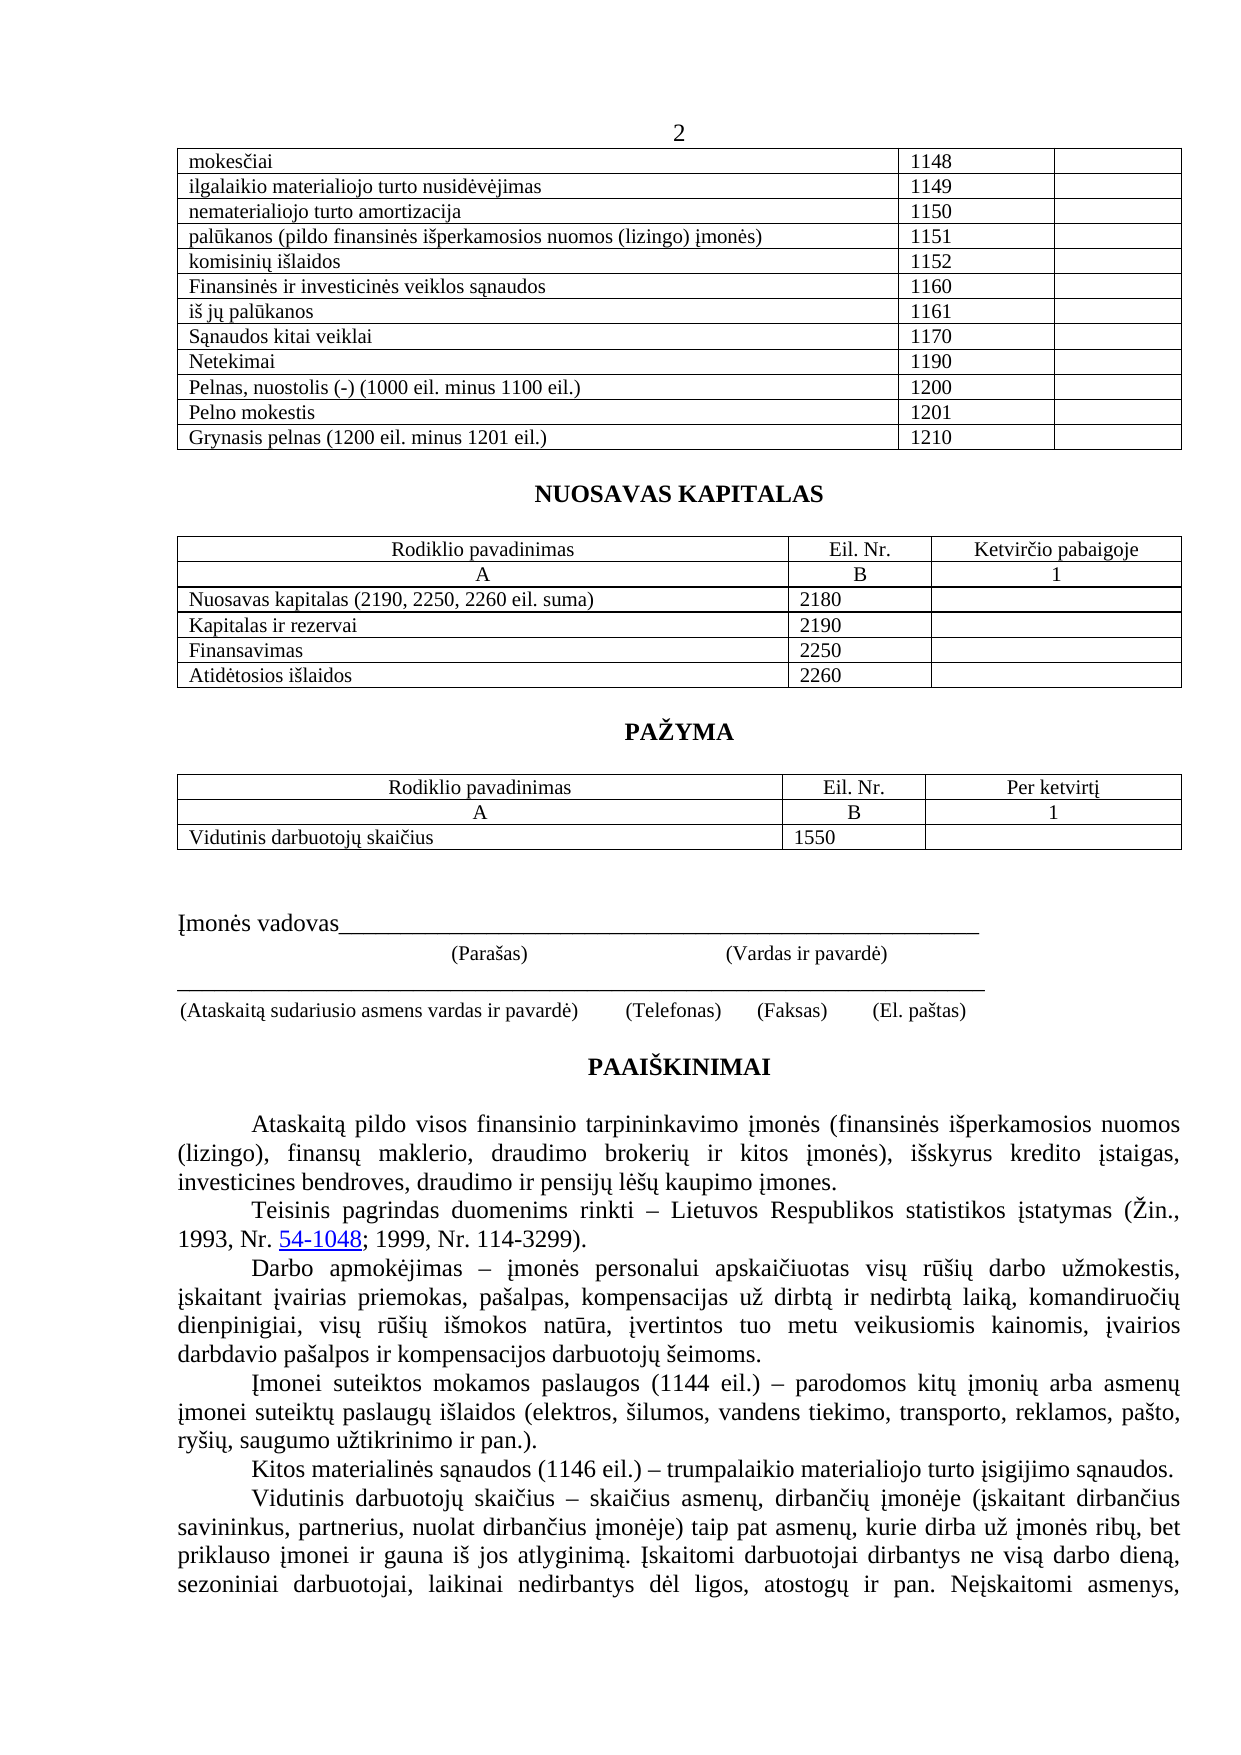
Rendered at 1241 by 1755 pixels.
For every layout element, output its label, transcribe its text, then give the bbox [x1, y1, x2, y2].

table_cell 2260 [789, 663, 931, 687]
text PAŽYMA [177, 717, 1181, 745]
text Nuosavas Kapitalas [177, 479, 1181, 507]
table_cell B [783, 800, 925, 824]
table_cell [1055, 375, 1181, 399]
table_cell A [178, 562, 788, 586]
table_cell Kapitalas ir rezervai [178, 613, 788, 637]
table_cell [1055, 174, 1181, 198]
table_cell [1055, 324, 1181, 348]
table_cell 1190 [899, 350, 1054, 373]
table_cell komisinių išlaidos [178, 249, 898, 273]
table_header Rodiklio pavadinimas [178, 537, 788, 561]
table_cell Pelnas, nuostolis (-) (1000 eil. minus 1100 eil.) [178, 375, 898, 399]
table_cell Finansinės ir investicinės veiklos sąnaudos [178, 274, 898, 298]
table_cell 2250 [789, 638, 931, 662]
table_cell Grynasis pelnas (1200 eil. minus 1201 eil.) [178, 425, 898, 449]
text Įmonės vadovas [177, 908, 1181, 937]
table_cell 2180 [789, 588, 931, 611]
table_cell mokesčiai [178, 149, 898, 173]
table_cell Nuosavas kapitalas (2190, 2250, 2260 eil. suma) [178, 588, 788, 611]
table_cell [1055, 425, 1181, 449]
text Ataskaitą pildo visos finansinio tarpininkavimo įmonės (finansinės išperkamosios nuomos (lizingo), finansų maklerio, draudimo brokerių ir kitos įmonės), išskyrus kredito įstaigas, investicines bendroves, draudimo ir pensijų lėšų kaupimo įmones. [177, 1109, 1181, 1195]
text PAAIŠKINIMAI [177, 1052, 1181, 1080]
table_cell [1055, 199, 1181, 223]
table_header Ketvirčio pabaigoje [932, 537, 1181, 561]
table_cell B [789, 562, 931, 586]
table_cell Finansavimas [178, 638, 788, 662]
table_cell [1055, 299, 1181, 323]
table_cell nematerialiojo turto amortizacija [178, 199, 898, 223]
table_cell Atidėtosios išlaidos [178, 663, 788, 687]
table_cell [932, 588, 1181, 611]
table_cell [1055, 149, 1181, 173]
table_cell 1 [926, 800, 1181, 824]
table_cell [932, 663, 1181, 687]
table_cell [932, 613, 1181, 637]
table_cell palūkanos (pildo finansinės išperkamosios nuomos (lizingo) įmonės) [178, 224, 898, 248]
table_cell 1201 [899, 400, 1054, 424]
table_cell 1148 [899, 149, 1054, 173]
table_cell [1055, 274, 1181, 298]
table_cell ilgalaikio materialiojo turto nusidėvėjimas [178, 174, 898, 198]
text Darbo apmokėjimas – įmonės personalui apskaičiuotas visų rūšių darbo užmokestis, įskaitant įvairias priemokas, pašalpas, kompensacijas už dirbtą ir nedirbtą laiką, komandiruočių dienpinigiai, visų rūšių išmokos natūra, įvertintos tuo metu veikusiomis kainomis, įvairios darbdavio pašalpos ir kompensacijos darbuotojų šeimoms. [177, 1253, 1181, 1368]
text Teisinis pagrindas duomenims rinkti – Lietuvos Respublikos statistikos įstatymas (Žin., 1993, Nr. 54-1048; 1999, Nr. 114-3299). [177, 1195, 1181, 1253]
table_cell 1149 [899, 174, 1054, 198]
table_cell [1055, 400, 1181, 424]
table_cell A [178, 800, 782, 824]
table_cell Vidutinis darbuotojų skaičius [178, 825, 782, 849]
table_cell 1152 [899, 249, 1054, 273]
table_cell 1 [932, 562, 1181, 586]
table_cell 1550 [783, 825, 925, 849]
table_header Eil. Nr. [789, 537, 931, 561]
text Kitos materialinės sąnaudos (1146 eil.) – trumpalaikio materialiojo turto įsigijimo sąnaudos. [177, 1454, 1181, 1483]
table_cell [1055, 350, 1181, 373]
table_cell Netekimai [178, 350, 898, 373]
table_cell 1150 [899, 199, 1054, 223]
table_cell iš jų palūkanos [178, 299, 898, 323]
table_cell [1055, 224, 1181, 248]
table_header Per ketvirtį [926, 775, 1181, 799]
text Vidutinis darbuotojų skaičius – skaičius asmenų, dirbančių įmonėje (įskaitant dirbančius savininkus, partnerius, nuolat dirbančius įmonėje) taip pat asmenų, kurie dirba už įmonės ribų, bet priklauso įmonei ir gauna iš jos atlyginimą. Įskaitomi darbuotojai dirbantys ne visą darbo dieną, sezoniniai darbuotojai, laikinai nedirbantys dėl ligos, atostogų ir pan. Neįskaitomi asmenys, [177, 1483, 1181, 1598]
text (Ataskaitą sudariusio asmens vardas ir pavardė) (Telefonas) (Faksas) (El. paštas) [177, 994, 1181, 1023]
table_cell Pelno mokestis [178, 400, 898, 424]
table_cell [932, 638, 1181, 662]
table_cell 1170 [899, 324, 1054, 348]
table_header Rodiklio pavadinimas [178, 775, 782, 799]
table_cell 1210 [899, 425, 1054, 449]
table_cell 1151 [899, 224, 1054, 248]
text (Parašas) (Vardas ir pavardė) [177, 937, 1181, 965]
text Įmonei suteiktos mokamos paslaugos (1144 eil.) – parodomos kitų įmonių arba asmenų įmonei suteiktų paslaugų išlaidos (elektros, šilumos, vandens tiekimo, transporto, reklamos, pašto, ryšių, saugumo užtikrinimo ir pan.). [177, 1368, 1181, 1454]
table_cell [926, 825, 1181, 849]
table_cell Sąnaudos kitai veiklai [178, 324, 898, 348]
table_cell 1161 [899, 299, 1054, 323]
table_cell [1055, 249, 1181, 273]
table_cell 1160 [899, 274, 1054, 298]
table_cell 2190 [789, 613, 931, 637]
table_cell 1200 [899, 375, 1054, 399]
table_header Eil. Nr. [783, 775, 925, 799]
